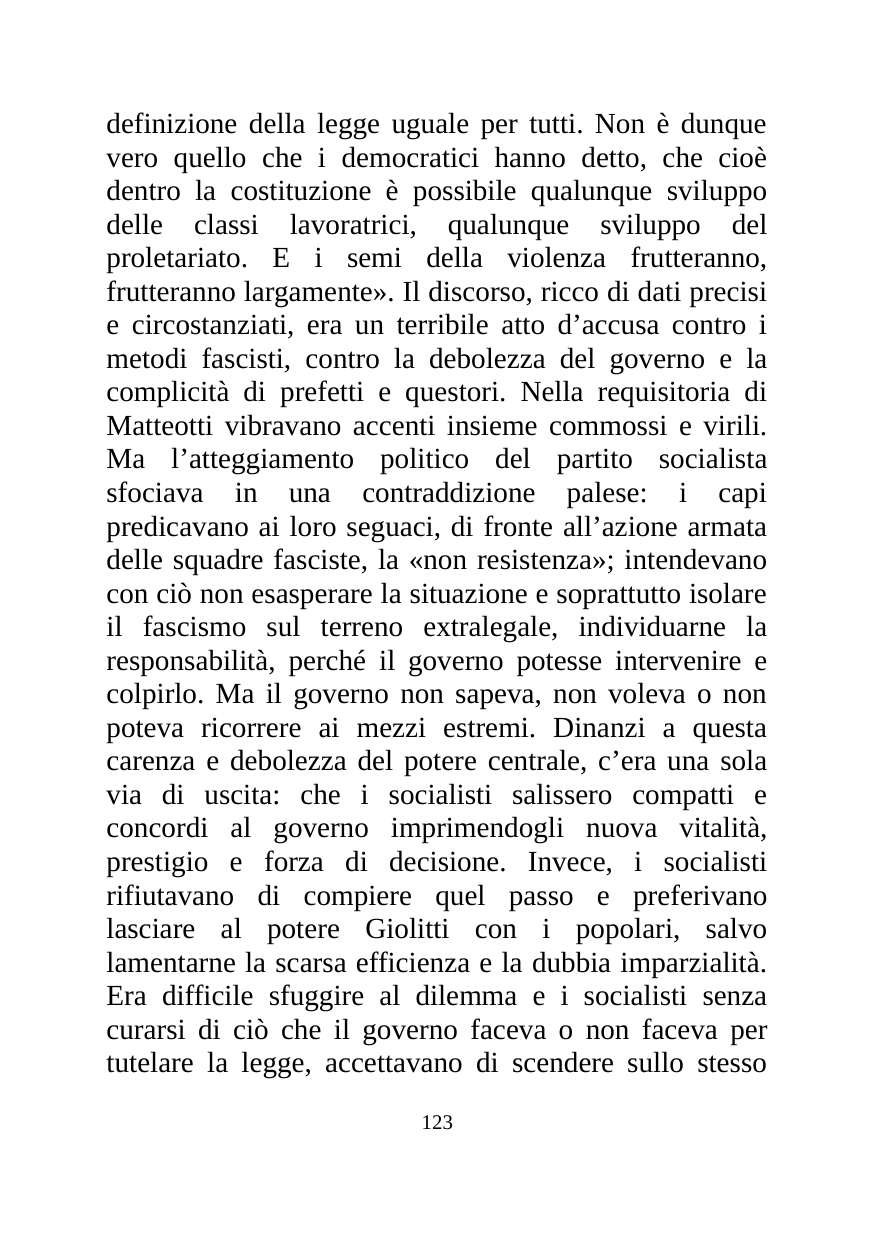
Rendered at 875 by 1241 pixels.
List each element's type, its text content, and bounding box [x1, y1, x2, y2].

text definizione della legge uguale per tutti. Non è dunque vero quello che i democratici hanno detto, che cioè dentro la costituzione è possibile qualunque sviluppo delle classi lavoratrici, qualunque sviluppo del proletariato. E i semi della violenza frutteranno, frutteranno largamente». Il discorso, ricco di dati precisi e circostanziati, era un terribile atto d’accusa contro i metodi fascisti, contro la debolezza del governo e la complicità di prefetti e questori. Nella requisitoria di Matteotti vibravano accenti insieme commossi e virili. Ma l’atteggiamento politico del partito socialista sfociava in una contraddizione palese: i capi predicavano ai loro seguaci, di fronte all’azione armata delle squadre fasciste, la «non resistenza»; intendevano con ciò non esasperare la situazione e soprattutto isolare il fascismo sul terreno extralegale, individuarne la responsabilità, perché il governo potesse intervenire e colpirlo. Ma il governo non sapeva, non voleva o non poteva ricorrere ai mezzi estremi. Dinanzi a questa carenza e debolezza del potere centrale, c’era una sola via di uscita: che i socialisti salissero compatti e concordi al governo imprimendogli nuova vitalità, prestigio e forza di decisione. Invece, i socialisti rifiutavano di compiere quel passo e preferivano lasciare al potere Giolitti con i popolari, salvo lamentarne la scarsa efficienza e la dubbia imparzialità. Era difficile sfuggire al dilemma e i socialisti senza curarsi di ciò che il governo faceva o non faceva per tutelare la legge, accettavano di scendere sullo stesso [106, 106, 768, 1079]
